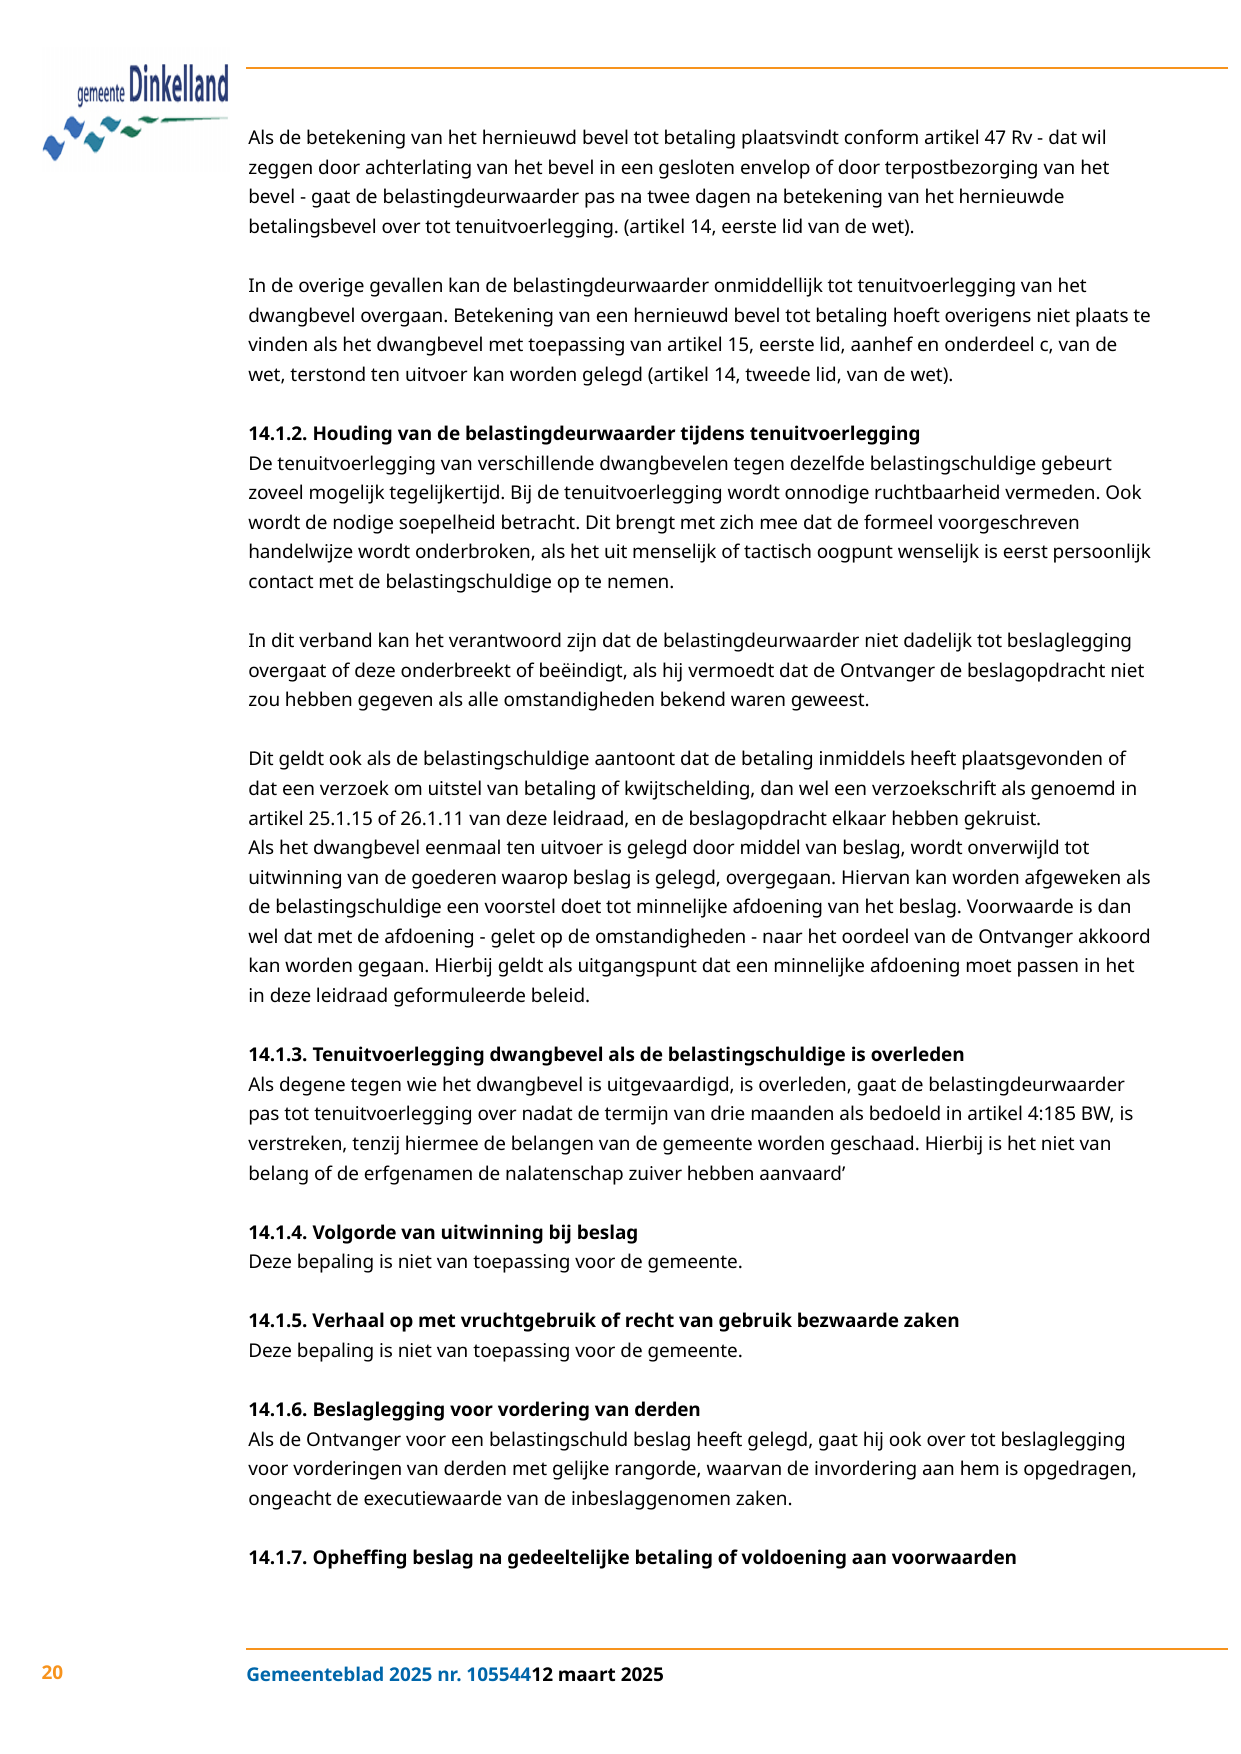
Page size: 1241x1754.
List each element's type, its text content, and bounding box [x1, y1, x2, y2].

picture [41, 47, 231, 172]
text 14.1.6. Beslaglegging voor vordering van derden [248, 1396, 1152, 1422]
text De tenuitvoerlegging van verschillende dwangbevelen tegen dezelfde belastingschuldige gebeurt zoveel mogelijk tegelijkertijd. Bij de tenuitvoerlegging wordt onnodige ruchtbaarheid vermeden. Ook wordt de nodige soepelheid betracht. Dit brengt met zich mee dat de formeel voorgeschreven handelwijze wordt onderbroken, als het uit menselijk of tactisch oogpunt wenselijk is eerst persoonlijk contact met de belastingschuldige op te nemen. [248, 450, 1152, 594]
text 14.1.2. Houding van de belastingdeurwaarder tijdens tenuitvoerlegging [248, 420, 1152, 446]
text 14.1.7. Opheffing beslag na gedeeltelijke betaling of voldoening aan voorwaarden [248, 1544, 1152, 1570]
text Dit geldt ook als de belastingschuldige aantoont dat de betaling inmiddels heeft plaatsgevonden of dat een verzoek om uitstel van betaling of kwijtschelding, dan wel een verzoekschrift als genoemd in artikel 25.1.15 of 26.1.11 van deze leidraad, en de beslagopdracht elkaar hebben gekruist. [248, 746, 1152, 831]
text Als de Ontvanger voor een belastingschuld beslag heeft gelegd, gaat hij ook over tot beslaglegging voor vorderingen van derden met gelijke rangorde, waarvan de invordering aan hem is opgedragen, ongeacht de executiewaarde van de inbeslaggenomen zaken. [248, 1426, 1152, 1511]
text Deze bepaling is niet van toepassing voor de gemeente. [248, 1337, 1152, 1363]
text 14.1.5. Verhaal op met vruchtgebruik of recht van gebruik bezwaarde zaken [248, 1308, 1152, 1333]
text Deze bepaling is niet van toepassing voor de gemeente. [248, 1248, 1152, 1274]
text Als het dwangbevel eenmaal ten uitvoer is gelegd door middel van beslag, wordt onverwijld tot uitwinning van de goederen waarop beslag is gelegd, overgegaan. Hiervan kan worden afgeweken als de belastingschuldige een voorstel doet tot minnelijke afdoening van het beslag. Voorwaarde is dan wel dat met de afdoening - gelet op de omstandigheden - naar het oordeel van de Ontvanger akkoord kan worden gegaan. Hierbij geldt als uitgangspunt dat een minnelijke afdoening moet passen in het in deze leidraad geformuleerde beleid. [248, 834, 1152, 1008]
text In de overige gevallen kan de belastingdeurwaarder onmiddellijk tot tenuitvoerlegging van het dwangbevel overgaan. Betekening van een hernieuwd bevel tot betaling hoeft overigens niet plaats te vinden als het dwangbevel met toepassing van artikel 15, eerste lid, aanhef en onderdeel c, van de wet, terstond ten uitvoer kan worden gelegd (artikel 14, tweede lid, van de wet). [248, 272, 1152, 387]
text Als de betekening van het hernieuwd bevel tot betaling plaatsvindt conform artikel 47 Rv - dat wil zeggen door achterlating van het bevel in een gesloten envelop of door terpostbezorging van het bevel - gaat de belastingdeurwaarder pas na twee dagen na betekening van het hernieuwde betalingsbevel over tot tenuitvoerlegging. (artikel 14, eerste lid van de wet). [248, 124, 1152, 239]
text 14.1.3. Tenuitvoerlegging dwangbevel als de belastingschuldige is overleden [248, 1041, 1152, 1067]
text In dit verband kan het verantwoord zijn dat de belastingdeurwaarder niet dadelijk tot beslaglegging overgaat of deze onderbreekt of beëindigt, als hij vermoedt dat de Ontvanger de beslagopdracht niet zou hebben gegeven als alle omstandigheden bekend waren geweest. [248, 627, 1152, 712]
text Als degene tegen wie het dwangbevel is uitgevaardigd, is overleden, gaat de belastingdeurwaarder pas tot tenuitvoerlegging over nadat de termijn van drie maanden als bedoeld in artikel 4:185 BW, is verstreken, tenzij hiermee de belangen van de gemeente worden geschaad. Hierbij is het niet van belang of de erfgenamen de nalatenschap zuiver hebben aanvaard’ [248, 1071, 1152, 1186]
text 14.1.4. Volgorde van uitwinning bij beslag [248, 1219, 1152, 1245]
